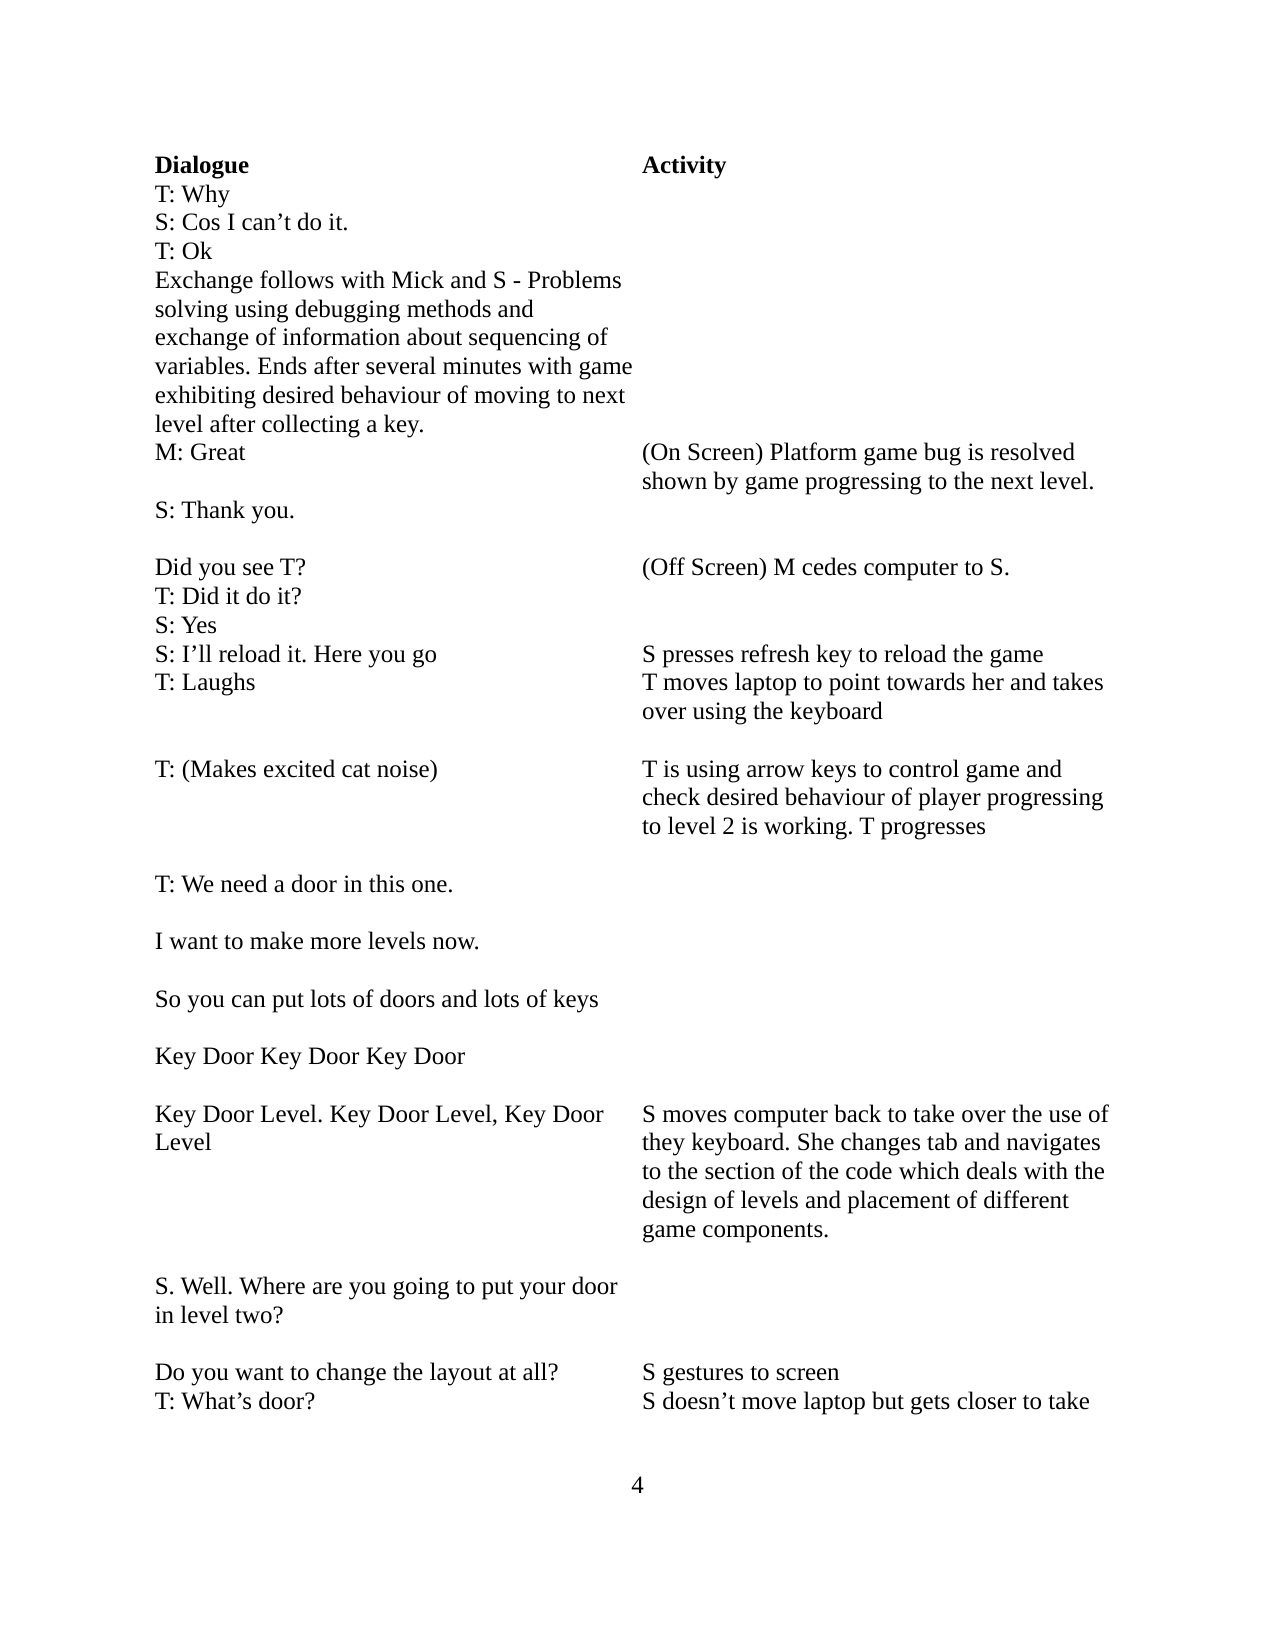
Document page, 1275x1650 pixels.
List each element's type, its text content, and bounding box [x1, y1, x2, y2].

table_cell Key Door Level. Key Door Level, Key Door Level [150, 1099, 637, 1242]
table_cell M: Great [150, 438, 637, 495]
table_cell [638, 1013, 1125, 1041]
table_cell [150, 840, 637, 869]
table_cell [150, 1070, 637, 1099]
table_cell T moves laptop to point towards her and takes over using the keyboard [638, 668, 1125, 725]
table_cell [638, 869, 1125, 897]
table_cell T: Did it do it? [150, 581, 637, 610]
table_cell T: We need a door in this one. [150, 869, 637, 897]
table_cell I want to make more levels now. [150, 926, 637, 955]
table_cell [638, 208, 1125, 236]
table_cell [638, 265, 1125, 437]
table_cell [638, 1070, 1125, 1099]
table_header Dialogue [150, 150, 637, 179]
table_cell [150, 955, 637, 984]
table_cell [150, 725, 637, 754]
table_cell Key Door Key Door Key Door [150, 1041, 637, 1070]
table_cell T: Laughs [150, 668, 637, 725]
table_cell T: What’s door? [150, 1386, 637, 1415]
table_cell S: Thank you. [150, 495, 637, 524]
table_cell S gestures to screen [638, 1358, 1125, 1386]
table_cell Do you want to change the layout at all? [150, 1358, 637, 1386]
table_cell Did you see T? [150, 553, 637, 581]
table_cell S doesn’t move laptop but gets closer to take [638, 1386, 1125, 1415]
table_cell [638, 898, 1125, 926]
table_cell [638, 581, 1125, 610]
table_cell S moves computer back to take over the use of they keyboard. She changes tab and navigates to the section of the code which deals with the design of levels and placement of different game components. [638, 1099, 1125, 1242]
table_cell T: Ok [150, 236, 637, 265]
table_cell [638, 179, 1125, 207]
table_cell S: Cos I can’t do it. [150, 208, 637, 236]
table_cell [638, 495, 1125, 524]
table_cell [638, 524, 1125, 552]
table_cell S: I’ll reload it. Here you go [150, 639, 637, 667]
table_cell (Off Screen) M cedes computer to S. [638, 553, 1125, 581]
table_cell [638, 1041, 1125, 1070]
table_cell (On Screen) Platform game bug is resolved shown by game progressing to the next level. [638, 438, 1125, 495]
table_cell [638, 955, 1125, 984]
table_cell T: (Makes excited cat noise) [150, 754, 637, 840]
table_cell [638, 1329, 1125, 1357]
table_cell T: Why [150, 179, 637, 207]
table_cell [638, 1243, 1125, 1271]
table_cell [638, 725, 1125, 754]
table_cell S presses refresh key to reload the game [638, 639, 1125, 667]
table_cell T is using arrow keys to control game and check desired behaviour of player progressing to level 2 is working. T progresses [638, 754, 1125, 840]
table_cell [638, 610, 1125, 639]
table_cell [638, 926, 1125, 955]
table_cell [638, 984, 1125, 1012]
table_cell [638, 840, 1125, 869]
table_cell S. Well. Where are you going to put your door in level two? [150, 1271, 637, 1329]
table_cell [150, 1013, 637, 1041]
table_cell So you can put lots of doors and lots of keys [150, 984, 637, 1012]
table_header Activity [638, 150, 1125, 179]
table_cell [150, 524, 637, 552]
table_cell [150, 1243, 637, 1271]
table_cell Exchange follows with Mick and S - Problems solving using debugging methods and exchange of information about sequencing of variables. Ends after several minutes with game exhibiting desired behaviour of moving to next level after collecting a key. [150, 265, 637, 437]
table_cell [638, 236, 1125, 265]
table_cell [150, 1329, 637, 1357]
table_cell S: Yes [150, 610, 637, 639]
table_cell [638, 1271, 1125, 1329]
table_cell [150, 898, 637, 926]
